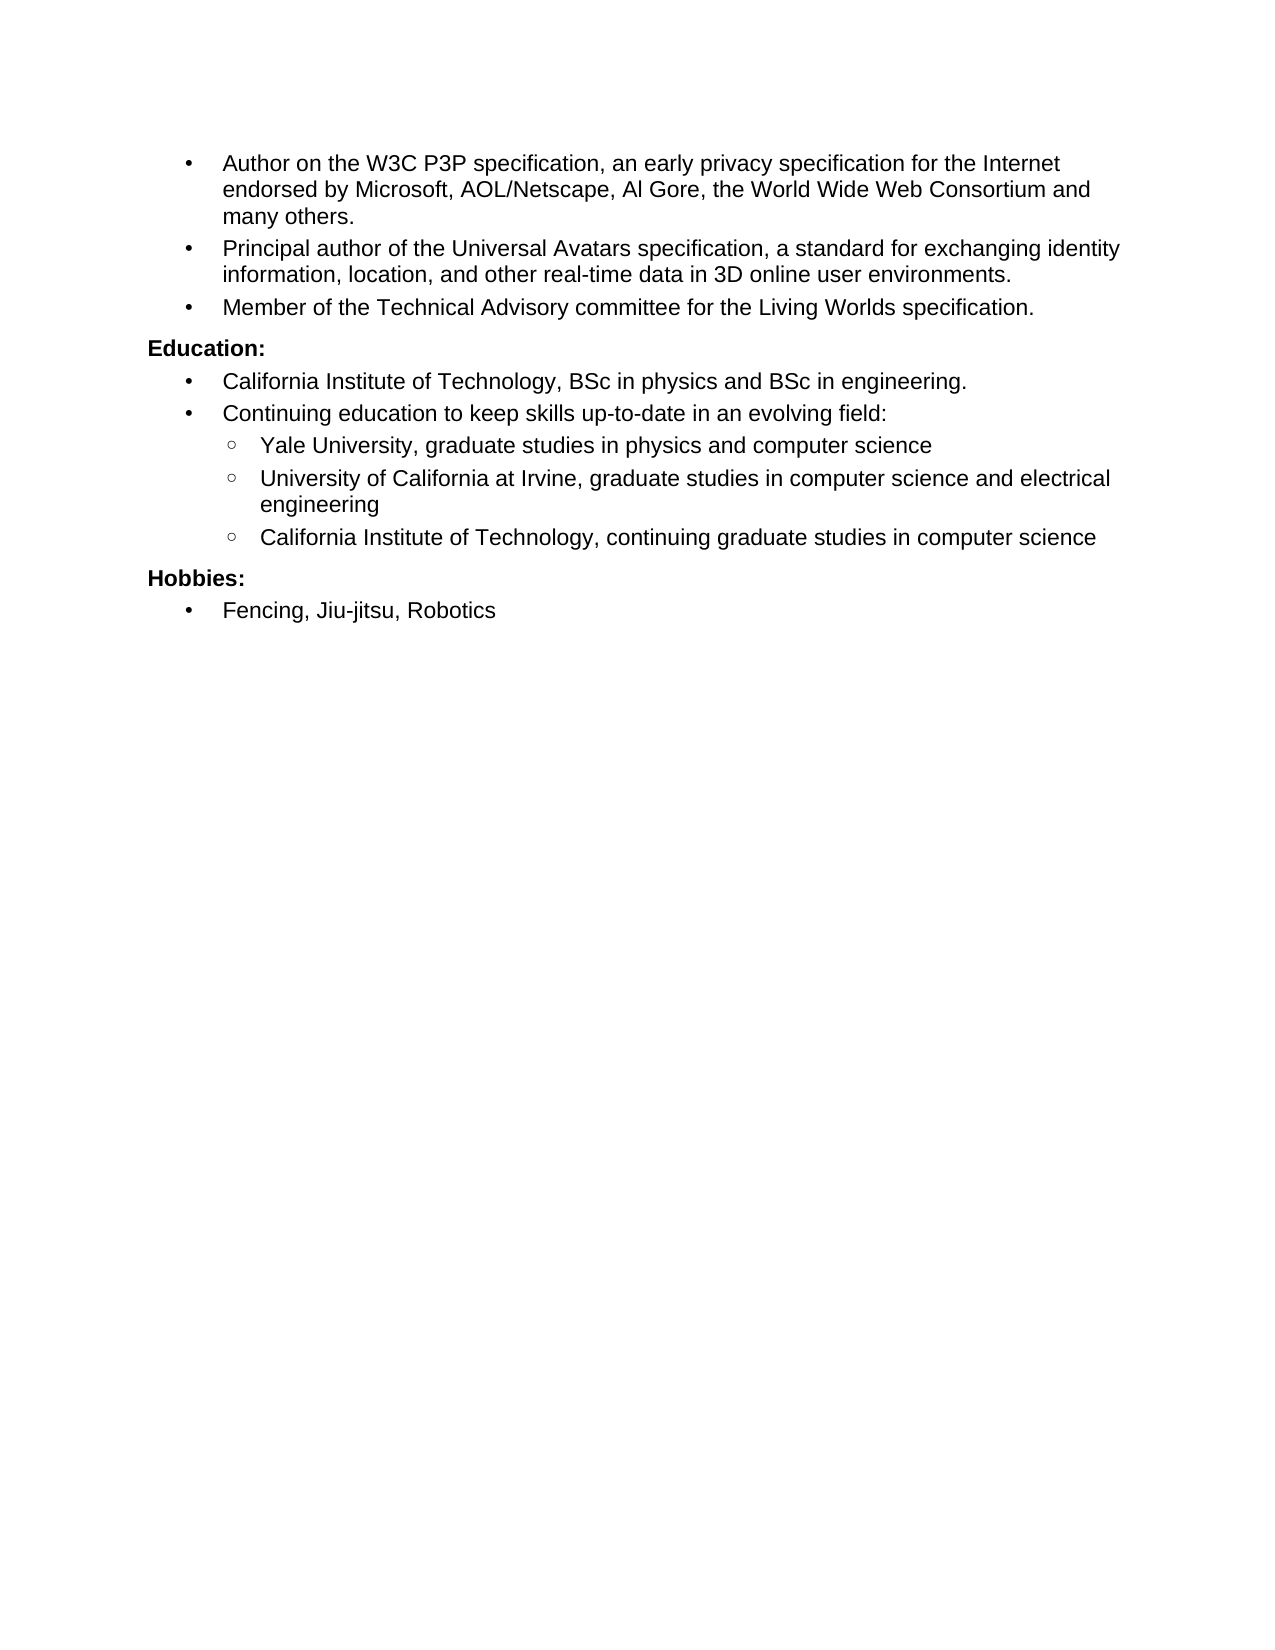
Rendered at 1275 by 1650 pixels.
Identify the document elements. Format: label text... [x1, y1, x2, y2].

list Continuing education to keep skills up-to-date in an evolving field: [185, 400, 1126, 426]
list California Institute of Technology, BSc in physics and BSc in engineering. [185, 368, 1126, 394]
list Member of the Technical Advisory committee for the Living Worlds specification. [185, 294, 1126, 320]
text Hobbies: [147, 565, 1126, 591]
list University of California at Irvine, graduate studies in computer science and electrical engineering [222, 465, 1126, 517]
list Author on the W3C P3P specification, an early privacy specification for the Internet endorsed by Microsoft, AOL/Netscape, Al Gore, the World Wide Web Consortium and many others. [185, 150, 1126, 229]
list Fencing, Jiu-jitsu, Robotics [185, 597, 1126, 624]
list California Institute of Technology, continuing graduate studies in computer science [222, 523, 1126, 550]
list Principal author of the Universal Avatars specification, a standard for exchanging identity information, location, and other real-time data in 3D online user environments. [185, 235, 1126, 288]
text Education: [147, 335, 1126, 362]
list Yale University, graduate studies in physics and computer science [222, 432, 1126, 459]
